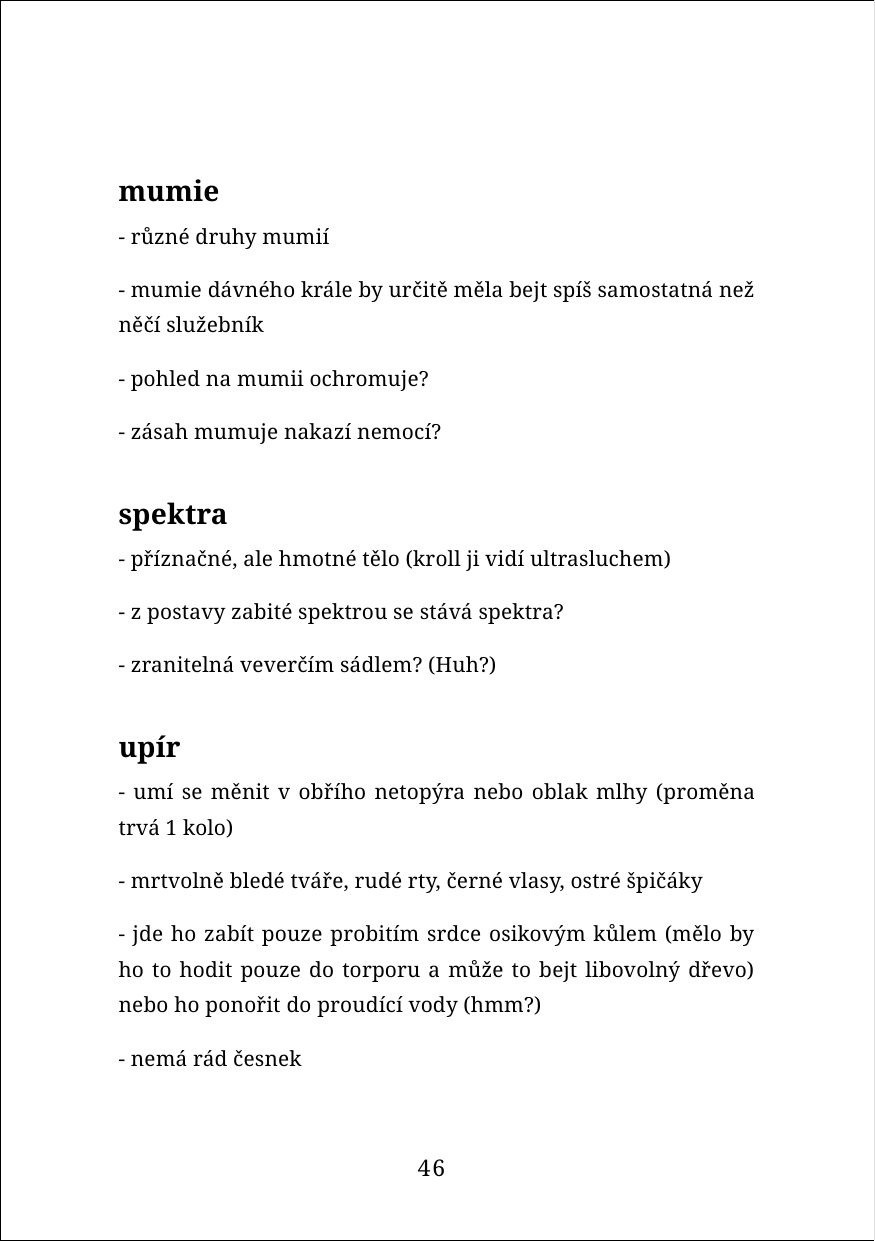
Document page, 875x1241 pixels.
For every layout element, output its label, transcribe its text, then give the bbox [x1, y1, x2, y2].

text - zásah mumuje nakazí nemocí? [118, 417, 756, 446]
text - umí se měnit v obřího netopýra nebo oblak mlhy (proměna trvá 1 kolo) [118, 777, 756, 841]
text - různé druhy mumií [118, 222, 756, 250]
text - mumie dávného krále by určitě měla bejt spíš samostatná než něčí služebník [118, 275, 756, 339]
text - příznačné, ale hmotné tělo (kroll ji vidí ultrasluchem) [118, 544, 756, 572]
text - jde ho zabít pouze probitím srdce osikovým kůlem (mělo by ho to hodit pouze do torporu a může to bejt libovolný dřevo) nebo ho ponořit do proudící vody (hmm?) [118, 919, 756, 1019]
text - z postavy zabité spektrou se stává spektra? [118, 597, 756, 626]
text - nemá rád česnek [118, 1044, 756, 1072]
text - pohled na mumii ochromuje? [118, 364, 756, 392]
text - zranitelná veverčím sádlem? (Huh?) [118, 651, 756, 679]
subtitle mumie [118, 172, 756, 210]
subtitle upír [118, 727, 756, 766]
text - mrtvolně bledé tváře, rudé rty, černé vlasy, ostré špičáky [118, 866, 756, 895]
subtitle spektra [118, 494, 756, 532]
